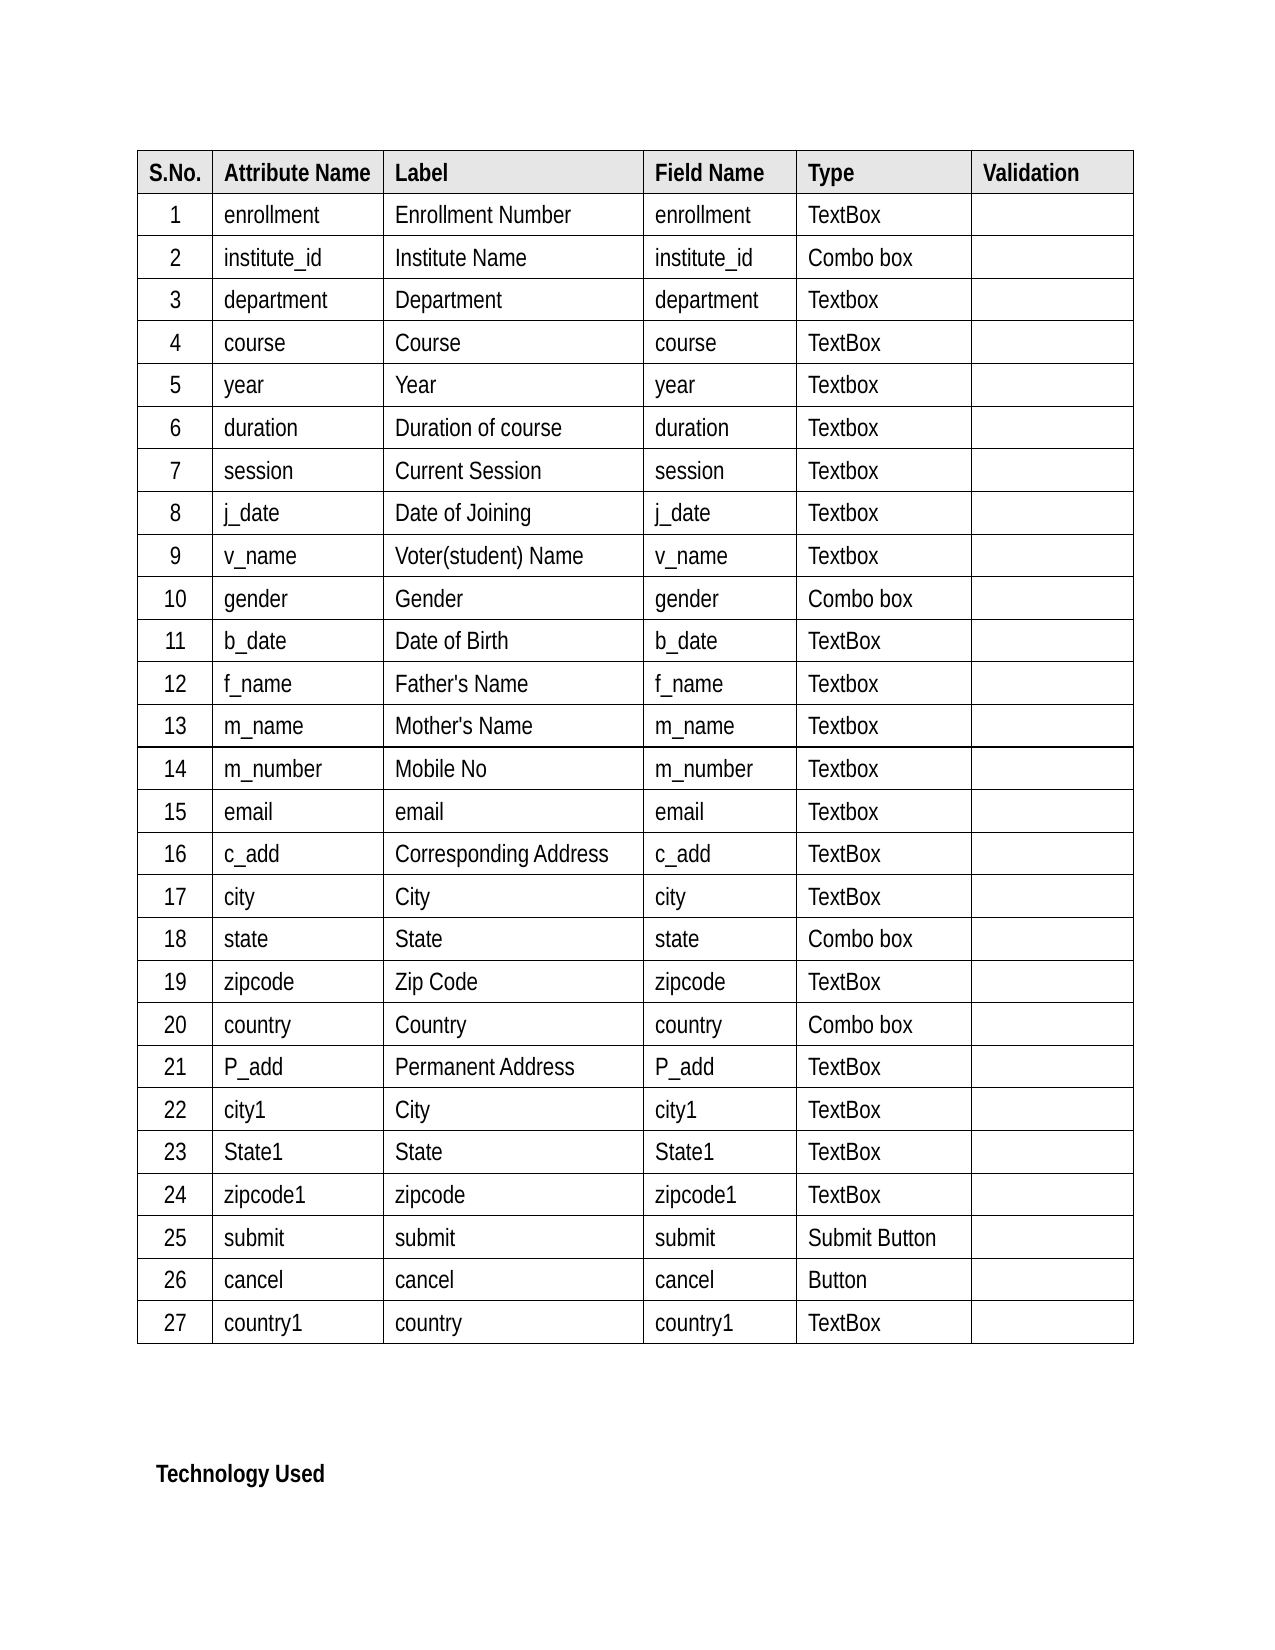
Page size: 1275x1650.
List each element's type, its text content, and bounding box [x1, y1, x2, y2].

table_cell 20 [138, 1003, 212, 1045]
table_cell TextBox [797, 961, 971, 1002]
table_cell State [384, 1131, 643, 1172]
table_cell [972, 662, 1133, 704]
table_cell [972, 790, 1133, 832]
table_cell c_add [644, 833, 796, 874]
table_cell zipcode1 [644, 1174, 796, 1215]
table_cell 18 [138, 918, 212, 959]
table_cell zipcode1 [213, 1174, 383, 1215]
table_cell 21 [138, 1046, 212, 1087]
table_cell [972, 918, 1133, 959]
table_cell TextBox [797, 1301, 971, 1343]
table_cell [972, 236, 1133, 278]
table_cell Department [384, 279, 643, 320]
table_cell 25 [138, 1216, 212, 1258]
table_cell Corresponding Address [384, 833, 643, 874]
table_cell country [213, 1003, 383, 1045]
table_cell Country [384, 1003, 643, 1045]
table_cell 17 [138, 875, 212, 917]
table_cell 8 [138, 492, 212, 533]
table_cell j_date [213, 492, 383, 533]
table_cell j_date [644, 492, 796, 533]
table_header Attribute Name [213, 151, 383, 193]
table_cell 19 [138, 961, 212, 1002]
table_cell [972, 875, 1133, 917]
table_cell P_add [644, 1046, 796, 1087]
table_cell Combo box [797, 236, 971, 278]
table_cell duration [213, 407, 383, 448]
table_cell 1 [138, 194, 212, 235]
table_cell [972, 1216, 1133, 1258]
table_cell country [384, 1301, 643, 1343]
table_cell email [384, 790, 643, 832]
table_cell submit [384, 1216, 643, 1258]
table_cell cancel [644, 1259, 796, 1300]
table_cell email [213, 790, 383, 832]
table_header Type [797, 151, 971, 193]
table_cell state [213, 918, 383, 959]
table_cell zipcode [644, 961, 796, 1002]
table_cell state [644, 918, 796, 959]
table_cell Combo box [797, 918, 971, 959]
table_cell session [644, 449, 796, 491]
table_cell TextBox [797, 194, 971, 235]
table_cell TextBox [797, 1046, 971, 1087]
table_cell [972, 961, 1133, 1002]
table_cell c_add [213, 833, 383, 874]
table_cell [972, 705, 1133, 746]
table_cell gender [644, 577, 796, 619]
table_cell [972, 1174, 1133, 1215]
table_cell enrollment [644, 194, 796, 235]
table_cell [972, 833, 1133, 874]
table_cell city [644, 875, 796, 917]
table_header S.No. [138, 151, 212, 193]
table_cell [972, 577, 1133, 619]
table_cell enrollment [213, 194, 383, 235]
table_cell 2 [138, 236, 212, 278]
table_cell TextBox [797, 321, 971, 363]
table_cell [972, 194, 1133, 235]
table_cell 24 [138, 1174, 212, 1215]
table_cell submit [213, 1216, 383, 1258]
table_cell institute_id [644, 236, 796, 278]
table_cell institute_id [213, 236, 383, 278]
table_cell year [213, 364, 383, 406]
table_cell 7 [138, 449, 212, 491]
table_cell Textbox [797, 748, 971, 789]
table_cell f_name [644, 662, 796, 704]
table_cell Zip Code [384, 961, 643, 1002]
text Technology Used [150, 1459, 1125, 1487]
table_cell P_add [213, 1046, 383, 1087]
table_cell 14 [138, 748, 212, 789]
table_cell city1 [213, 1088, 383, 1130]
table_cell [972, 1301, 1133, 1343]
table_cell 3 [138, 279, 212, 320]
table_cell 9 [138, 535, 212, 576]
table_cell Gender [384, 577, 643, 619]
table_cell Combo box [797, 577, 971, 619]
table_cell session [213, 449, 383, 491]
table_cell State1 [644, 1131, 796, 1172]
table_cell State [384, 918, 643, 959]
table_cell State1 [213, 1131, 383, 1172]
table_cell City [384, 1088, 643, 1130]
table_cell Permanent Address [384, 1046, 643, 1087]
table_cell [972, 407, 1133, 448]
table_cell Textbox [797, 535, 971, 576]
table_cell 15 [138, 790, 212, 832]
table_cell Textbox [797, 407, 971, 448]
table_cell TextBox [797, 620, 971, 661]
table_cell city1 [644, 1088, 796, 1130]
table_cell city [213, 875, 383, 917]
table_cell zipcode [384, 1174, 643, 1215]
table_cell f_name [213, 662, 383, 704]
table_cell City [384, 875, 643, 917]
table_cell [972, 321, 1133, 363]
table_cell TextBox [797, 1174, 971, 1215]
table_cell 10 [138, 577, 212, 619]
table_cell [972, 492, 1133, 533]
table_cell 6 [138, 407, 212, 448]
table_cell 11 [138, 620, 212, 661]
table_cell 22 [138, 1088, 212, 1130]
table_cell [972, 1088, 1133, 1130]
table_cell year [644, 364, 796, 406]
table_cell country1 [213, 1301, 383, 1343]
table_cell 16 [138, 833, 212, 874]
table_cell [972, 364, 1133, 406]
table_cell department [644, 279, 796, 320]
table_cell Textbox [797, 705, 971, 746]
table_cell Voter(student) Name [384, 535, 643, 576]
table_cell Textbox [797, 279, 971, 320]
table_cell Textbox [797, 662, 971, 704]
table_cell [972, 449, 1133, 491]
table_cell Duration of course [384, 407, 643, 448]
table_cell course [213, 321, 383, 363]
table_cell Institute Name [384, 236, 643, 278]
table_cell TextBox [797, 875, 971, 917]
table_cell Father's Name [384, 662, 643, 704]
table_cell [972, 1046, 1133, 1087]
table_cell b_date [213, 620, 383, 661]
table_cell country1 [644, 1301, 796, 1343]
table_cell course [644, 321, 796, 363]
table_cell [972, 1003, 1133, 1045]
table_cell TextBox [797, 1131, 971, 1172]
table_cell 13 [138, 705, 212, 746]
table_cell Textbox [797, 790, 971, 832]
table_cell Button [797, 1259, 971, 1300]
table_cell Course [384, 321, 643, 363]
table_cell TextBox [797, 1088, 971, 1130]
table_cell Textbox [797, 449, 971, 491]
table_cell department [213, 279, 383, 320]
table_cell Date of Joining [384, 492, 643, 533]
table_cell [972, 620, 1133, 661]
table_cell Submit Button [797, 1216, 971, 1258]
table_cell Mobile No [384, 748, 643, 789]
table_cell Combo box [797, 1003, 971, 1045]
table_cell [972, 1259, 1133, 1300]
table_cell [972, 748, 1133, 789]
table_cell 5 [138, 364, 212, 406]
table_cell Textbox [797, 492, 971, 533]
table_cell zipcode [213, 961, 383, 1002]
table_cell 12 [138, 662, 212, 704]
table_cell TextBox [797, 833, 971, 874]
table_cell m_name [213, 705, 383, 746]
table_cell cancel [213, 1259, 383, 1300]
table_cell b_date [644, 620, 796, 661]
table_cell v_name [213, 535, 383, 576]
table_cell Current Session [384, 449, 643, 491]
table_cell Textbox [797, 364, 971, 406]
table_cell 27 [138, 1301, 212, 1343]
table_cell Date of Birth [384, 620, 643, 661]
table_cell m_name [644, 705, 796, 746]
table_header Validation [972, 151, 1133, 193]
table_cell 23 [138, 1131, 212, 1172]
table_cell 26 [138, 1259, 212, 1300]
table_cell v_name [644, 535, 796, 576]
table_cell email [644, 790, 796, 832]
table_header Label [384, 151, 643, 193]
table_cell [972, 1131, 1133, 1172]
table_cell m_number [213, 748, 383, 789]
table_cell submit [644, 1216, 796, 1258]
table_cell 4 [138, 321, 212, 363]
table_header Field Name [644, 151, 796, 193]
table_cell m_number [644, 748, 796, 789]
table_cell gender [213, 577, 383, 619]
table_cell duration [644, 407, 796, 448]
table_cell [972, 279, 1133, 320]
table_cell Enrollment Number [384, 194, 643, 235]
table_cell Year [384, 364, 643, 406]
table_cell Mother's Name [384, 705, 643, 746]
table_cell country [644, 1003, 796, 1045]
table_cell cancel [384, 1259, 643, 1300]
table_cell [972, 535, 1133, 576]
